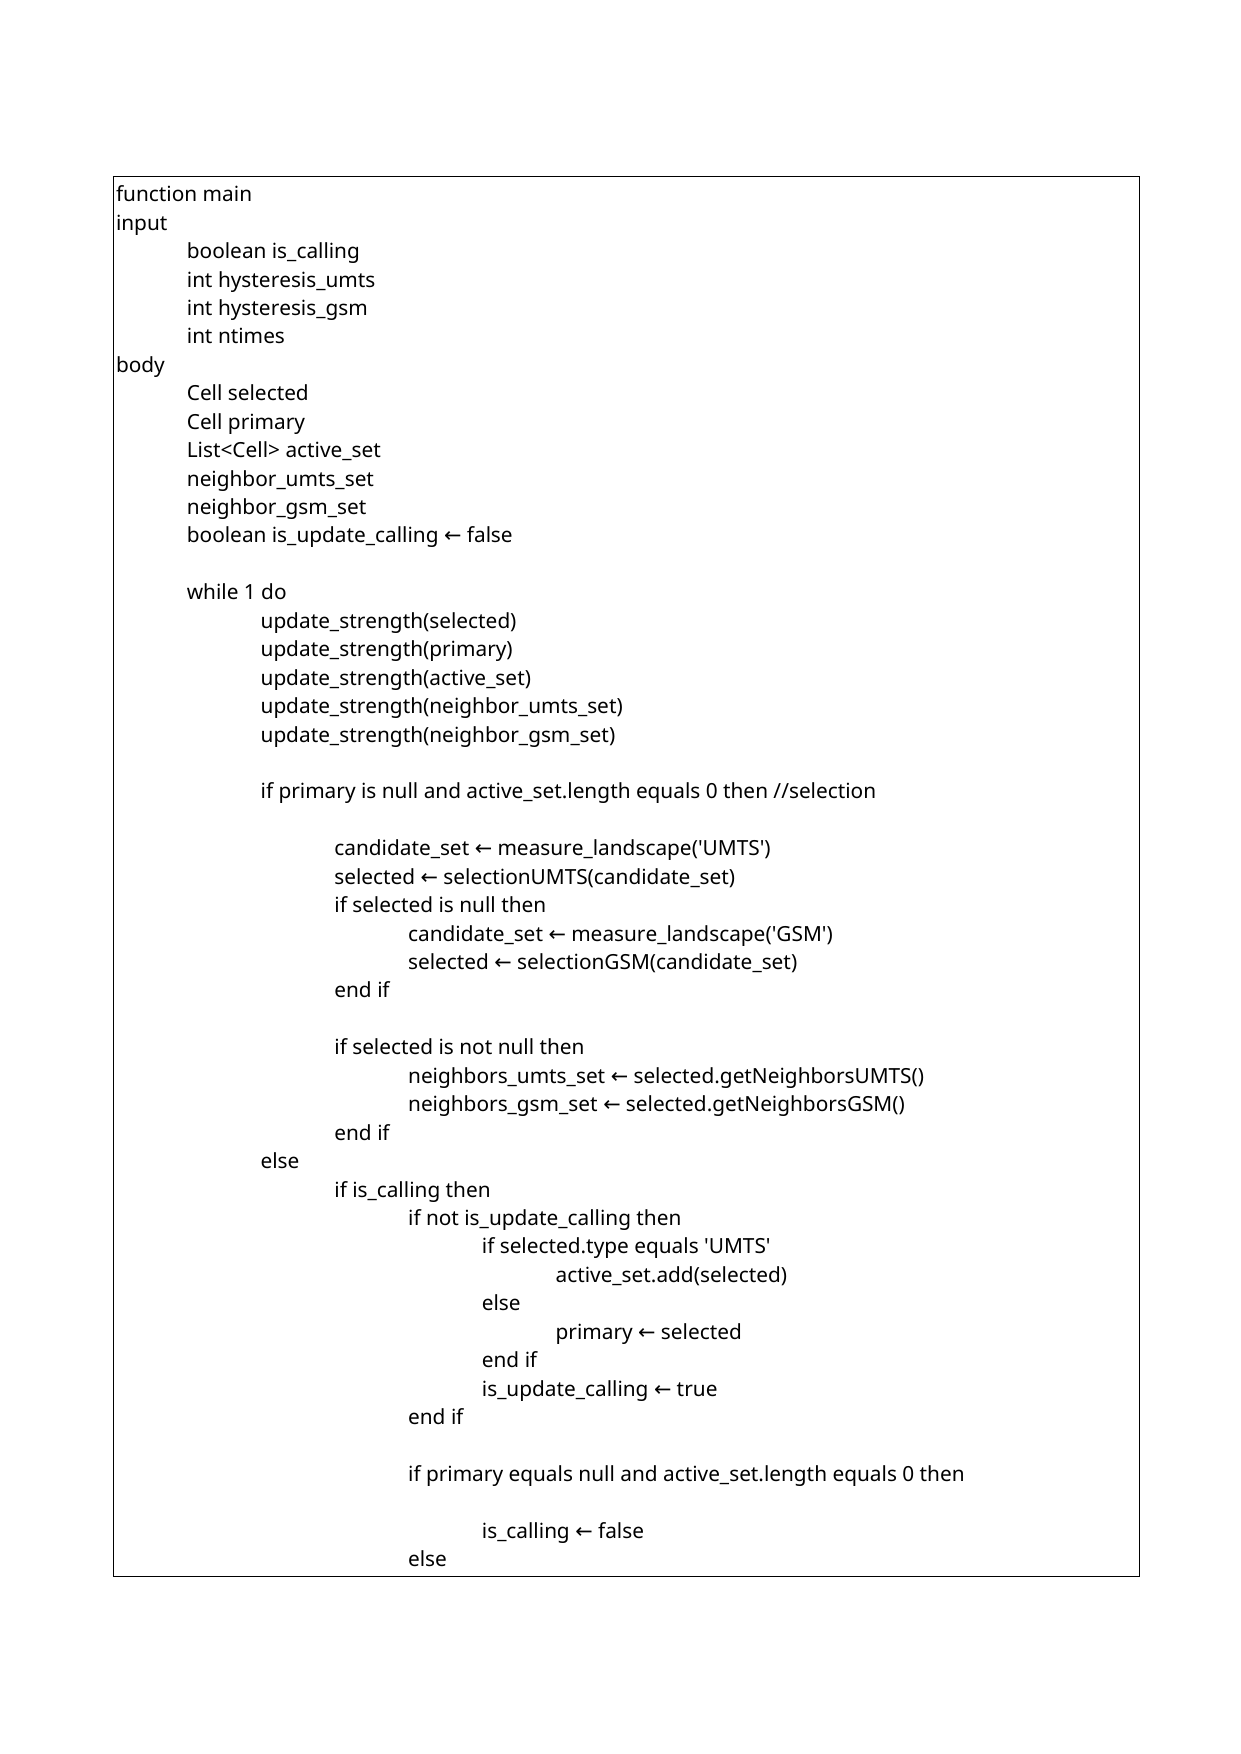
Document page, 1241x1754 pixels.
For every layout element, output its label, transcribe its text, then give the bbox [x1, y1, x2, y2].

text end if [114, 1399, 1139, 1431]
text neighbor_gsm_set [114, 489, 1139, 518]
text boolean is_update_calling ← false [114, 518, 1139, 549]
text body [114, 347, 1139, 375]
text input [114, 205, 1139, 233]
text is_calling ← false [114, 1513, 1139, 1541]
text is_update_calling ← true [114, 1371, 1139, 1399]
text selected ← selectionGSM(candidate_set) [114, 944, 1139, 973]
text update_strength(neighbor_umts_set) [114, 688, 1139, 717]
text end if [114, 1115, 1139, 1143]
text selected ← selectionUMTS(candidate_set) [114, 859, 1139, 887]
text if not is_update_calling then [114, 1200, 1139, 1228]
text candidate_set ← measure_landscape('UMTS') [114, 830, 1139, 859]
text Cell selected [114, 375, 1139, 404]
text neighbors_umts_set ← selected.getNeighborsUMTS() [114, 1058, 1139, 1086]
text else [114, 1285, 1139, 1314]
text primary ← selected [114, 1314, 1139, 1342]
text neighbors_gsm_set ← selected.getNeighborsGSM() [114, 1086, 1139, 1115]
text update_strength(active_set) [114, 660, 1139, 688]
text if primary equals null and active_set.length equals 0 then [114, 1456, 1139, 1487]
text List<Cell> active_set [114, 432, 1139, 461]
text if is_calling then [114, 1172, 1139, 1200]
text else [114, 1143, 1139, 1172]
text update_strength(primary) [114, 631, 1139, 660]
text while 1 do [114, 574, 1139, 603]
text int hysteresis_gsm [114, 290, 1139, 318]
text active_set.add(selected) [114, 1257, 1139, 1285]
text if selected.type equals 'UMTS' [114, 1228, 1139, 1257]
text candidate_set ← measure_landscape('GSM') [114, 916, 1139, 944]
text neighbor_umts_set [114, 461, 1139, 489]
text end if [114, 973, 1139, 1004]
text update_strength(neighbor_gsm_set) [114, 717, 1139, 748]
text update_strength(selected) [114, 603, 1139, 631]
text if primary is null and active_set.length equals 0 then //selection [114, 773, 1139, 805]
text boolean is_calling [114, 233, 1139, 262]
text if selected is null then [114, 887, 1139, 916]
text int ntimes [114, 318, 1139, 347]
text int hysteresis_umts [114, 262, 1139, 290]
text function main [114, 177, 1139, 205]
text if selected is not null then [114, 1029, 1139, 1058]
text end if [114, 1342, 1139, 1371]
text else [114, 1541, 1139, 1576]
text Cell primary [114, 404, 1139, 432]
